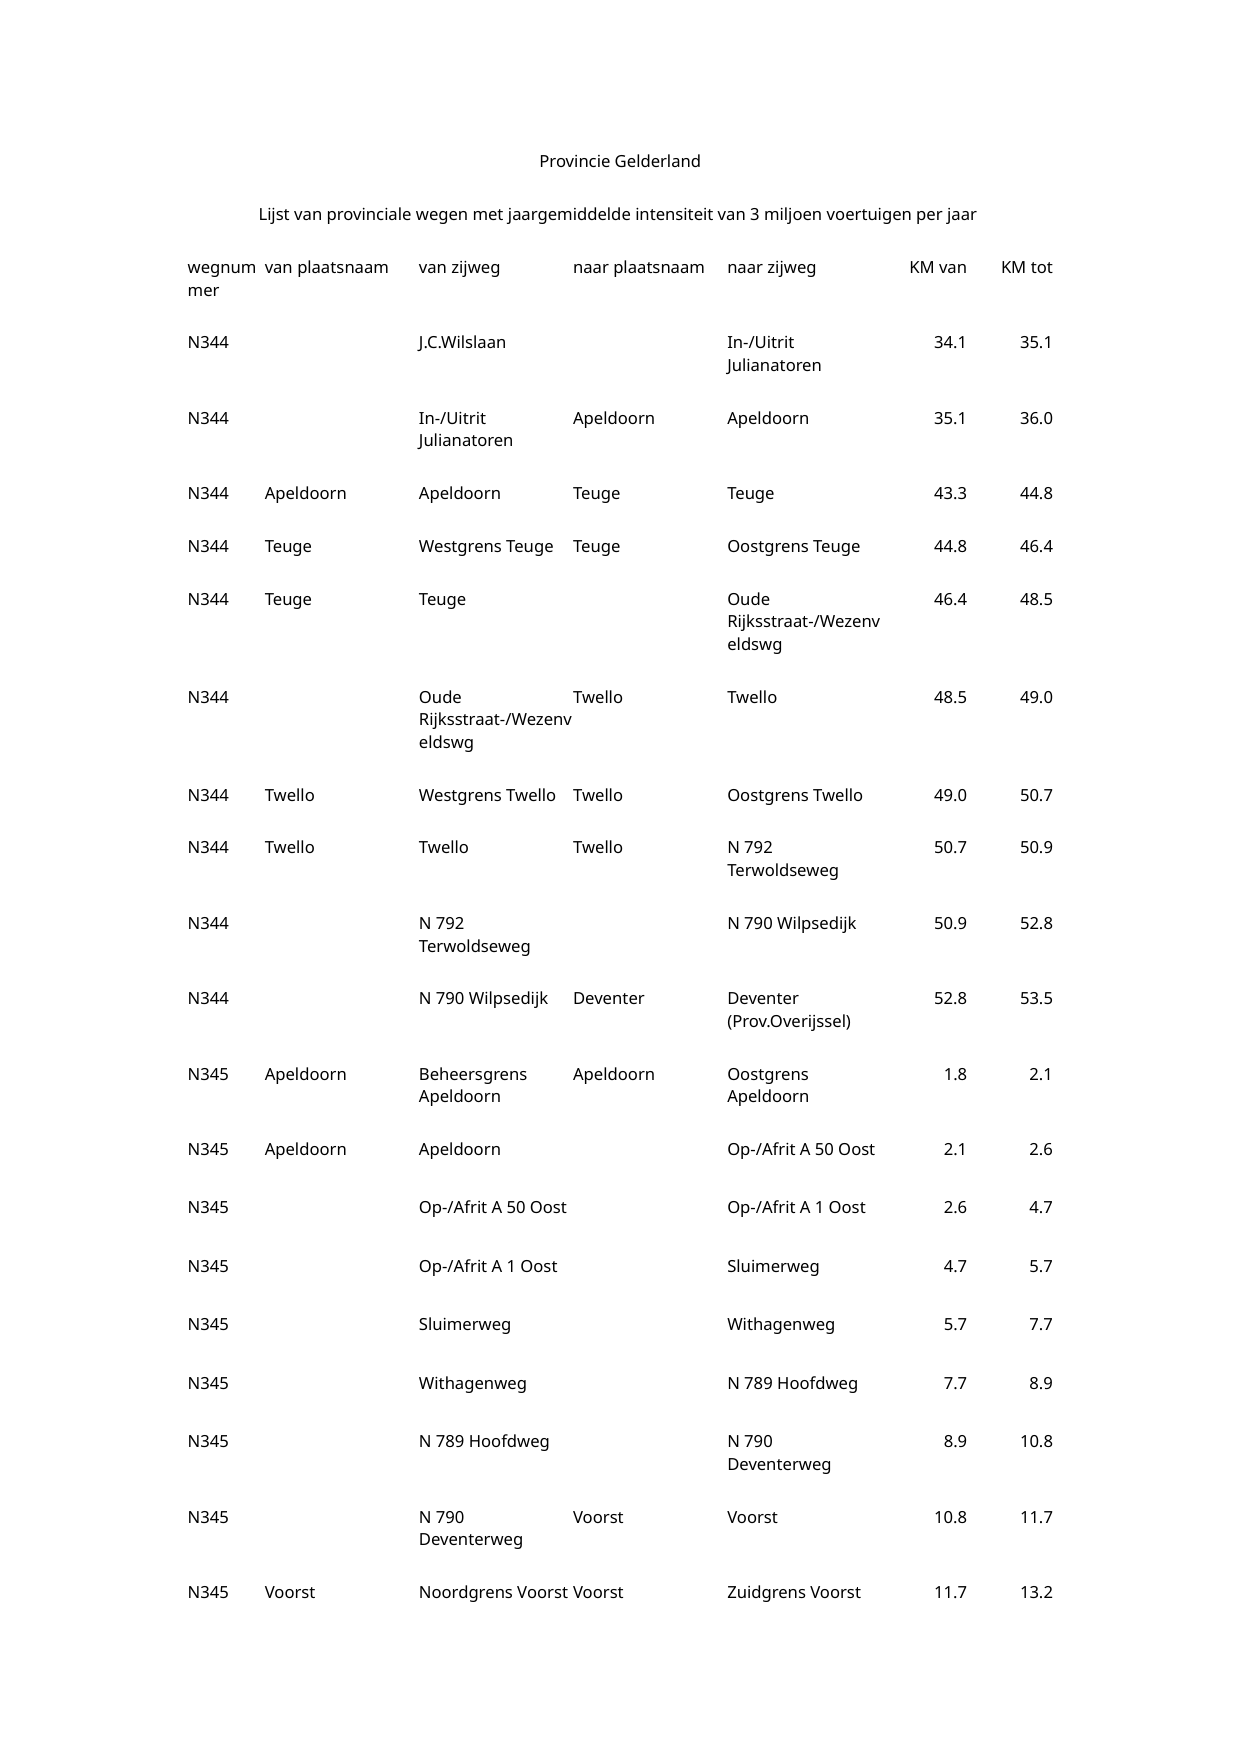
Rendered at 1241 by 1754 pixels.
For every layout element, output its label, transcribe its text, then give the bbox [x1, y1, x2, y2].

table_cell [265, 1196, 419, 1254]
table_cell Withagenweg [419, 1371, 573, 1430]
table_cell Twello [727, 685, 881, 783]
table_cell 10.8 [881, 1505, 967, 1581]
table_cell N 790 Deventerweg [727, 1430, 881, 1505]
table_cell 52.8 [967, 911, 1053, 987]
table_cell Teuge [265, 534, 419, 587]
table_cell 48.5 [881, 685, 967, 783]
table_cell In-/Uitrit Julianatoren [419, 406, 573, 482]
table_cell Voorst [727, 1505, 881, 1581]
table_cell N344 [188, 406, 264, 482]
table_cell Teuge [265, 587, 419, 685]
table_cell 53.5 [967, 987, 1053, 1062]
table_cell naar plaatsnaam [573, 255, 727, 331]
table_cell Westgrens Teuge [419, 534, 573, 587]
table_cell Zuidgrens Voorst [727, 1581, 881, 1603]
table_cell Op-/Afrit A 1 Oost [727, 1196, 881, 1254]
table_cell 2.1 [881, 1138, 967, 1196]
table_cell 46.4 [967, 534, 1053, 587]
table_cell [265, 331, 419, 406]
table_cell N 789 Hoofdweg [727, 1371, 881, 1430]
table_cell Twello [573, 783, 727, 836]
table_cell Apeldoorn [419, 1138, 573, 1196]
table_cell Beheersgrens Apeldoorn [419, 1062, 573, 1138]
table_cell Twello [573, 836, 727, 911]
table_cell 50.7 [967, 783, 1053, 836]
table_cell N345 [188, 1430, 264, 1505]
table_cell Twello [573, 685, 727, 783]
table_cell Twello [265, 783, 419, 836]
table_cell KM van [881, 255, 967, 331]
table_cell N 790 Wilpsedijk [727, 911, 881, 987]
table_cell Apeldoorn [265, 482, 419, 534]
table_cell van plaatsnaam [265, 255, 419, 331]
table_cell N344 [188, 482, 264, 534]
table_cell wegnummer [188, 255, 264, 331]
table_cell N345 [188, 1505, 264, 1581]
table_cell 13.2 [967, 1581, 1053, 1603]
table_cell 11.7 [967, 1505, 1053, 1581]
table_cell Apeldoorn [265, 1062, 419, 1138]
table_cell 43.3 [881, 482, 967, 534]
table_cell 50.7 [881, 836, 967, 911]
table_cell [265, 1505, 419, 1581]
table_cell 44.8 [967, 482, 1053, 534]
table_cell [573, 1371, 727, 1430]
table_cell 8.9 [881, 1430, 967, 1505]
table_cell Twello [265, 836, 419, 911]
table_cell 7.7 [967, 1313, 1053, 1371]
table_cell 11.7 [881, 1581, 967, 1603]
table_cell 4.7 [967, 1196, 1053, 1254]
table_cell Oostgrens Teuge [727, 534, 881, 587]
table_cell N344 [188, 783, 264, 836]
table_cell 35.1 [967, 331, 1053, 406]
table_cell 49.0 [967, 685, 1053, 783]
table_cell Westgrens Twello [419, 783, 573, 836]
table_cell [265, 1255, 419, 1313]
table_cell N344 [188, 911, 264, 987]
table_cell [573, 331, 727, 406]
table_cell Teuge [573, 482, 727, 534]
table_cell [573, 587, 727, 685]
table_cell N 790 Wilpsedijk [419, 987, 573, 1062]
table_cell N345 [188, 1313, 264, 1371]
table_cell [265, 987, 419, 1062]
table_cell N345 [188, 1255, 264, 1313]
table_cell N344 [188, 685, 264, 783]
table_cell [573, 1430, 727, 1505]
table_cell [573, 1313, 727, 1371]
table_cell N344 [188, 836, 264, 911]
table_cell N 792 Terwoldseweg [727, 836, 881, 911]
table_cell [265, 1313, 419, 1371]
table_cell Twello [419, 836, 573, 911]
table_cell Apeldoorn [265, 1138, 419, 1196]
table_cell Voorst [573, 1581, 727, 1603]
table_cell N345 [188, 1196, 264, 1254]
table_cell 5.7 [881, 1313, 967, 1371]
table_cell N 790 Deventerweg [419, 1505, 573, 1581]
table_cell N345 [188, 1062, 264, 1138]
table_cell 34.1 [881, 331, 967, 406]
table_cell [573, 1255, 727, 1313]
table_cell 36.0 [967, 406, 1053, 482]
table_cell [265, 1430, 419, 1505]
table_cell Voorst [573, 1505, 727, 1581]
table_cell N344 [188, 987, 264, 1062]
table_cell J.C.Wilslaan [419, 331, 573, 406]
table_cell 7.7 [881, 1371, 967, 1430]
table_cell Oude Rijksstraat-/Wezenveldswg [727, 587, 881, 685]
table_cell Voorst [265, 1581, 419, 1603]
table_header Provincie Gelderland [188, 150, 1053, 203]
table_cell Oude Rijksstraat-/Wezenveldswg [419, 685, 573, 783]
table_cell Sluimerweg [419, 1313, 573, 1371]
table_cell Deventer [573, 987, 727, 1062]
table_cell 50.9 [881, 911, 967, 987]
table_cell van zijweg [419, 255, 573, 331]
table_cell N344 [188, 587, 264, 685]
table_cell 44.8 [881, 534, 967, 587]
table_cell [573, 1138, 727, 1196]
table_cell Apeldoorn [573, 1062, 727, 1138]
table_cell Apeldoorn [419, 482, 573, 534]
table_cell [265, 685, 419, 783]
table_cell Oostgrens Twello [727, 783, 881, 836]
table_cell Oostgrens Apeldoorn [727, 1062, 881, 1138]
table_cell Deventer (Prov.Overijssel) [727, 987, 881, 1062]
table_cell 4.7 [881, 1255, 967, 1313]
table_cell 5.7 [967, 1255, 1053, 1313]
table_cell [265, 406, 419, 482]
table_cell [573, 911, 727, 987]
table_cell N344 [188, 331, 264, 406]
table_cell 35.1 [881, 406, 967, 482]
table_cell Apeldoorn [573, 406, 727, 482]
table_cell Op-/Afrit A 1 Oost [419, 1255, 573, 1313]
table_cell Sluimerweg [727, 1255, 881, 1313]
table_cell N345 [188, 1581, 264, 1603]
table_cell Op-/Afrit A 50 Oost [727, 1138, 881, 1196]
table_cell [265, 1371, 419, 1430]
table_cell Teuge [419, 587, 573, 685]
table_cell Apeldoorn [727, 406, 881, 482]
table_cell 50.9 [967, 836, 1053, 911]
table_cell KM tot [967, 255, 1053, 331]
table_cell N345 [188, 1371, 264, 1430]
table_cell 2.6 [881, 1196, 967, 1254]
table_cell Teuge [573, 534, 727, 587]
table_cell N345 [188, 1138, 264, 1196]
table_cell 48.5 [967, 587, 1053, 685]
table_cell N344 [188, 534, 264, 587]
table_cell N 792 Terwoldseweg [419, 911, 573, 987]
table_cell [573, 1196, 727, 1254]
table_cell Teuge [727, 482, 881, 534]
table_cell naar zijweg [727, 255, 881, 331]
table_cell [265, 911, 419, 987]
table_cell N 789 Hoofdweg [419, 1430, 573, 1505]
table_cell In-/Uitrit Julianatoren [727, 331, 881, 406]
table_cell 2.1 [967, 1062, 1053, 1138]
table_cell 46.4 [881, 587, 967, 685]
table_cell Withagenweg [727, 1313, 881, 1371]
table_cell Noordgrens Voorst [419, 1581, 573, 1603]
table_cell 8.9 [967, 1371, 1053, 1430]
table_cell 2.6 [967, 1138, 1053, 1196]
table_cell Lijst van provinciale wegen met jaargemiddelde intensiteit van 3 miljoen voertuigen per jaar [188, 203, 1053, 255]
table_cell 10.8 [967, 1430, 1053, 1505]
table_cell 49.0 [881, 783, 967, 836]
table_cell 52.8 [881, 987, 967, 1062]
table_cell 1.8 [881, 1062, 967, 1138]
table_cell Op-/Afrit A 50 Oost [419, 1196, 573, 1254]
